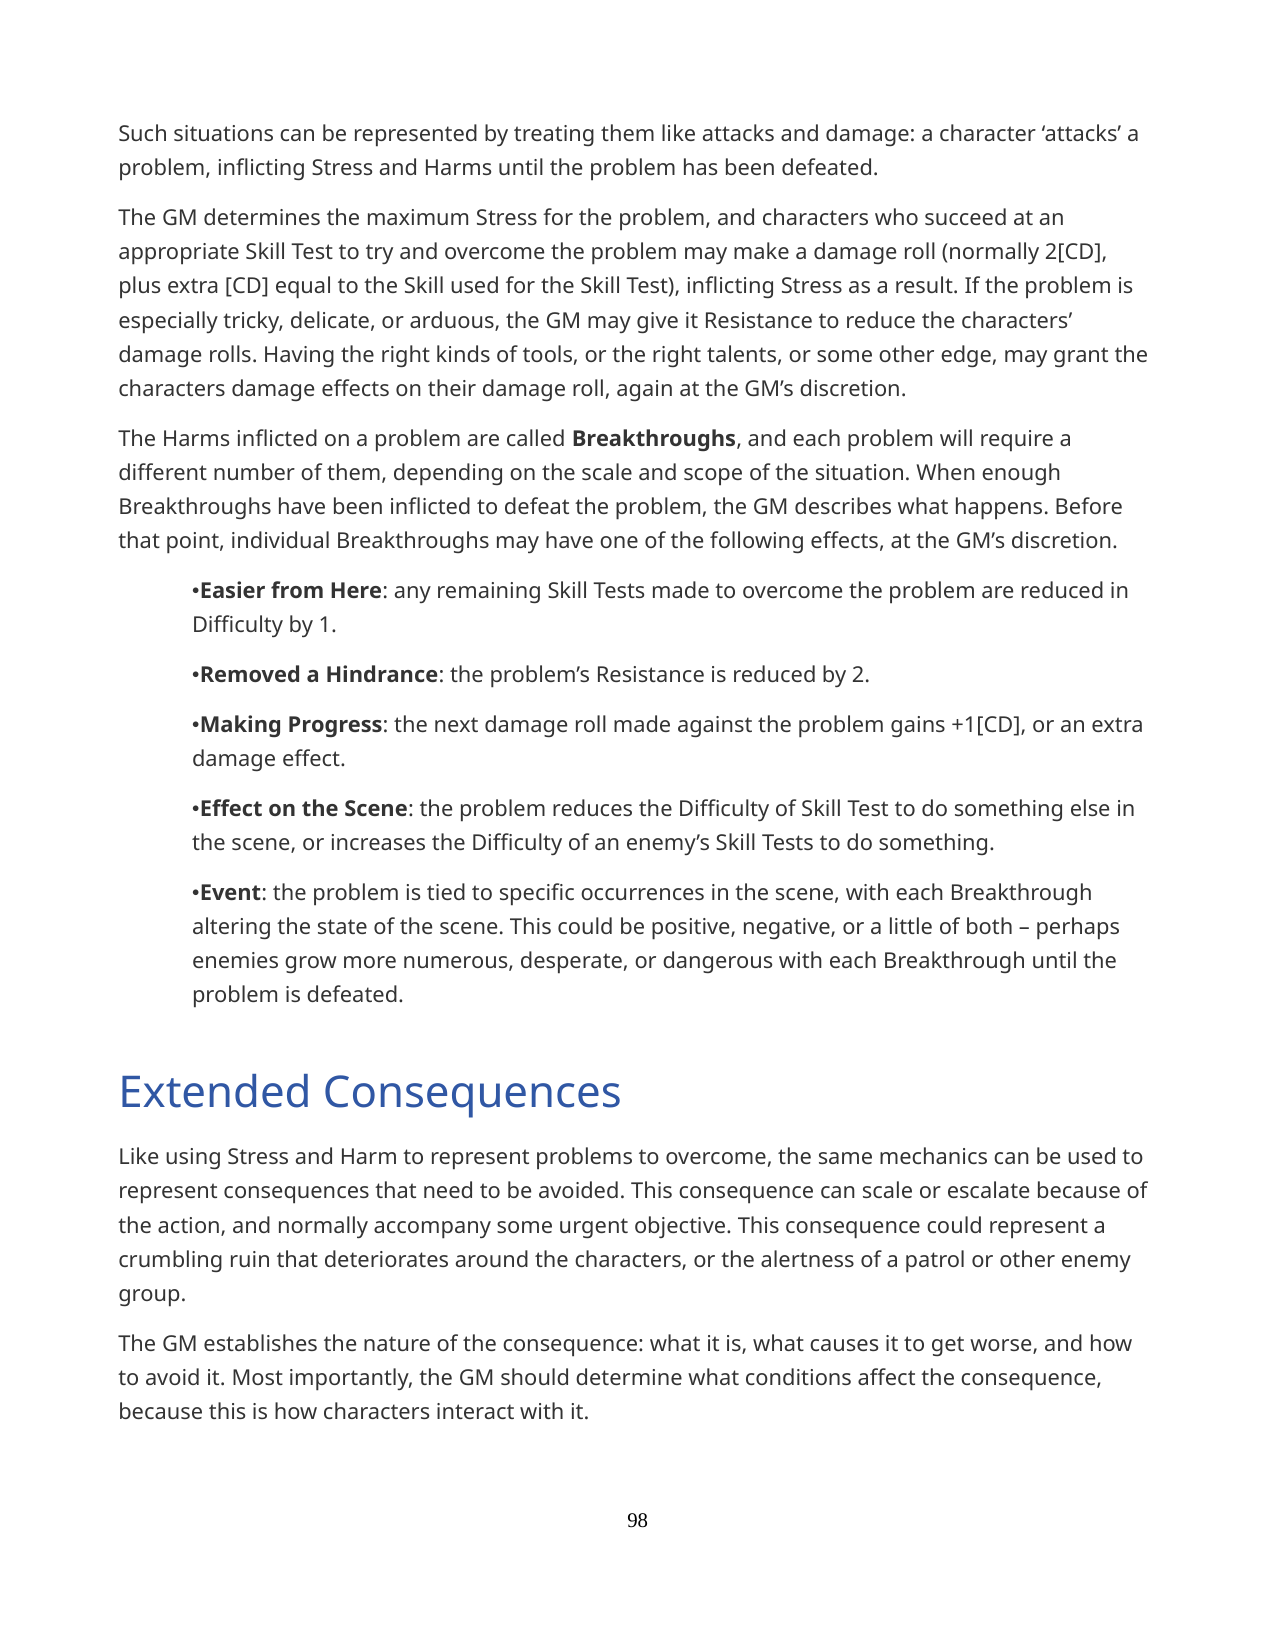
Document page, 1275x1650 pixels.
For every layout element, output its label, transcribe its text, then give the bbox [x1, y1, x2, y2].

subtitle Extended Consequences [118, 1060, 1157, 1120]
text Like using Stress and Harm to represent problems to overcome, the same mechanics can be used to represent consequences that need to be avoided. This consequence can scale or escalate because of the action, and normally accompany some urgent objective. This consequence could represent a crumbling ruin that deteriorates around the characters, or the alertness of a patrol or other enemy group. [118, 1141, 1157, 1308]
list Effect on the Scene: the problem reduces the Difficulty of Skill Test to do something else in the scene, or increases the Difficulty of an enemy’s Skill Tests to do something. [118, 793, 1157, 857]
list Event: the problem is tied to specific occurrences in the scene, with each Breakthrough altering the state of the scene. This could be positive, negative, or a little of both – perhaps enemies grow more numerous, desperate, or dangerous with each Breakthrough until the problem is defeated. [118, 877, 1157, 1009]
list Easier from Here: any remaining Skill Tests made to overcome the problem are reduced in Difficulty by 1. [118, 575, 1157, 639]
list Making Progress: the next damage roll made against the problem gains +1[CD], or an extra damage effect. [118, 709, 1157, 773]
text The Harms inflicted on a problem are called Breakthroughs, and each problem will require a different number of them, depending on the scale and scope of the situation. When enough Breakthroughs have been inflicted to defeat the problem, the GM describes what happens. Before that point, individual Breakthroughs may have one of the following effects, at the GM’s discretion. [118, 423, 1157, 555]
list Removed a Hindrance: the problem’s Resistance is reduced by 2. [118, 659, 1157, 689]
text The GM establishes the nature of the consequence: what it is, what causes it to get worse, and how to avoid it. Most importantly, the GM should determine what conditions affect the consequence, because this is how characters interact with it. [118, 1328, 1157, 1426]
text The GM determines the maximum Stress for the problem, and characters who succeed at an appropriate Skill Test to try and overcome the problem may make a damage roll (normally 2[CD], plus extra [CD] equal to the Skill used for the Skill Test), inflicting Stress as a result. If the problem is especially tricky, delicate, or arduous, the GM may give it Resistance to reduce the characters’ damage rolls. Having the right kinds of tools, or the right talents, or some other edge, may grant the characters damage effects on their damage roll, again at the GM’s discretion. [118, 202, 1157, 403]
text Such situations can be represented by treating them like attacks and damage: a character ‘attacks’ a problem, inflicting Stress and Harms until the problem has been defeated. [118, 118, 1157, 182]
